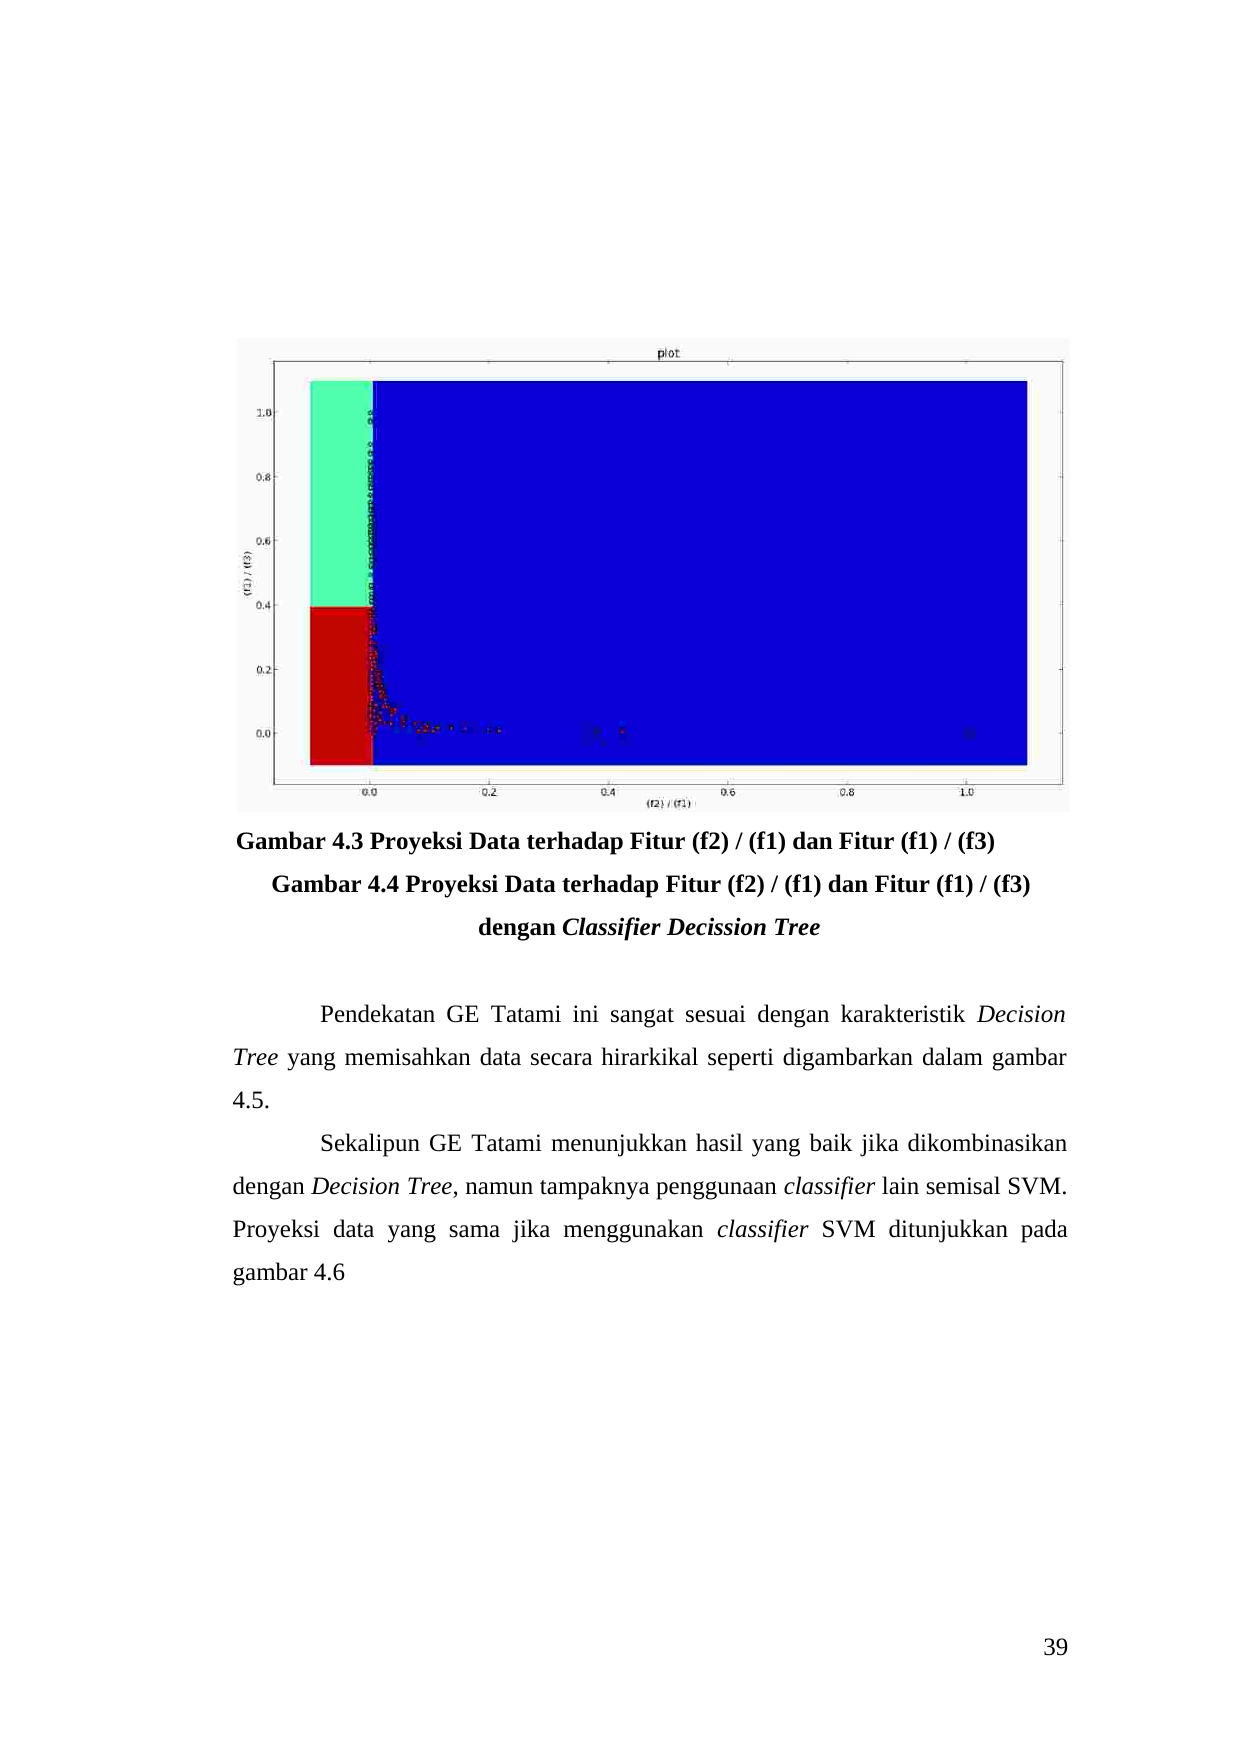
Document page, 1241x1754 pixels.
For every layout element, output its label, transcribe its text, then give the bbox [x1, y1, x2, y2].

text Gambar 4.3 Proyeksi Data terhadap Fitur (f2) / (f1) dan Fitur (f1) / (f3) [236, 812, 1068, 855]
text Sekalipun GE Tatami menunjukkan hasil yang baik jika dikombinasikan dengan Decision Tree, namun tampaknya penggunaan classifier lain semisal SVM. Proyeksi data yang sama jika menggunakan classifier SVM ditunjukkan pada gambar 4.6 [232, 1128, 1068, 1286]
picture [237, 338, 1070, 812]
text Pendekatan GE Tatami ini sangat sesuai dengan karakteristik Decision Tree yang memisahkan data secara hirarkikal seperti digambarkan dalam gambar 4.5. [232, 999, 1068, 1114]
text Gambar 4.4 Proyeksi Data terhadap Fitur (f2) / (f1) dan Fitur (f1) / (f3) dengan Classifier Decission Tree [232, 869, 1068, 941]
